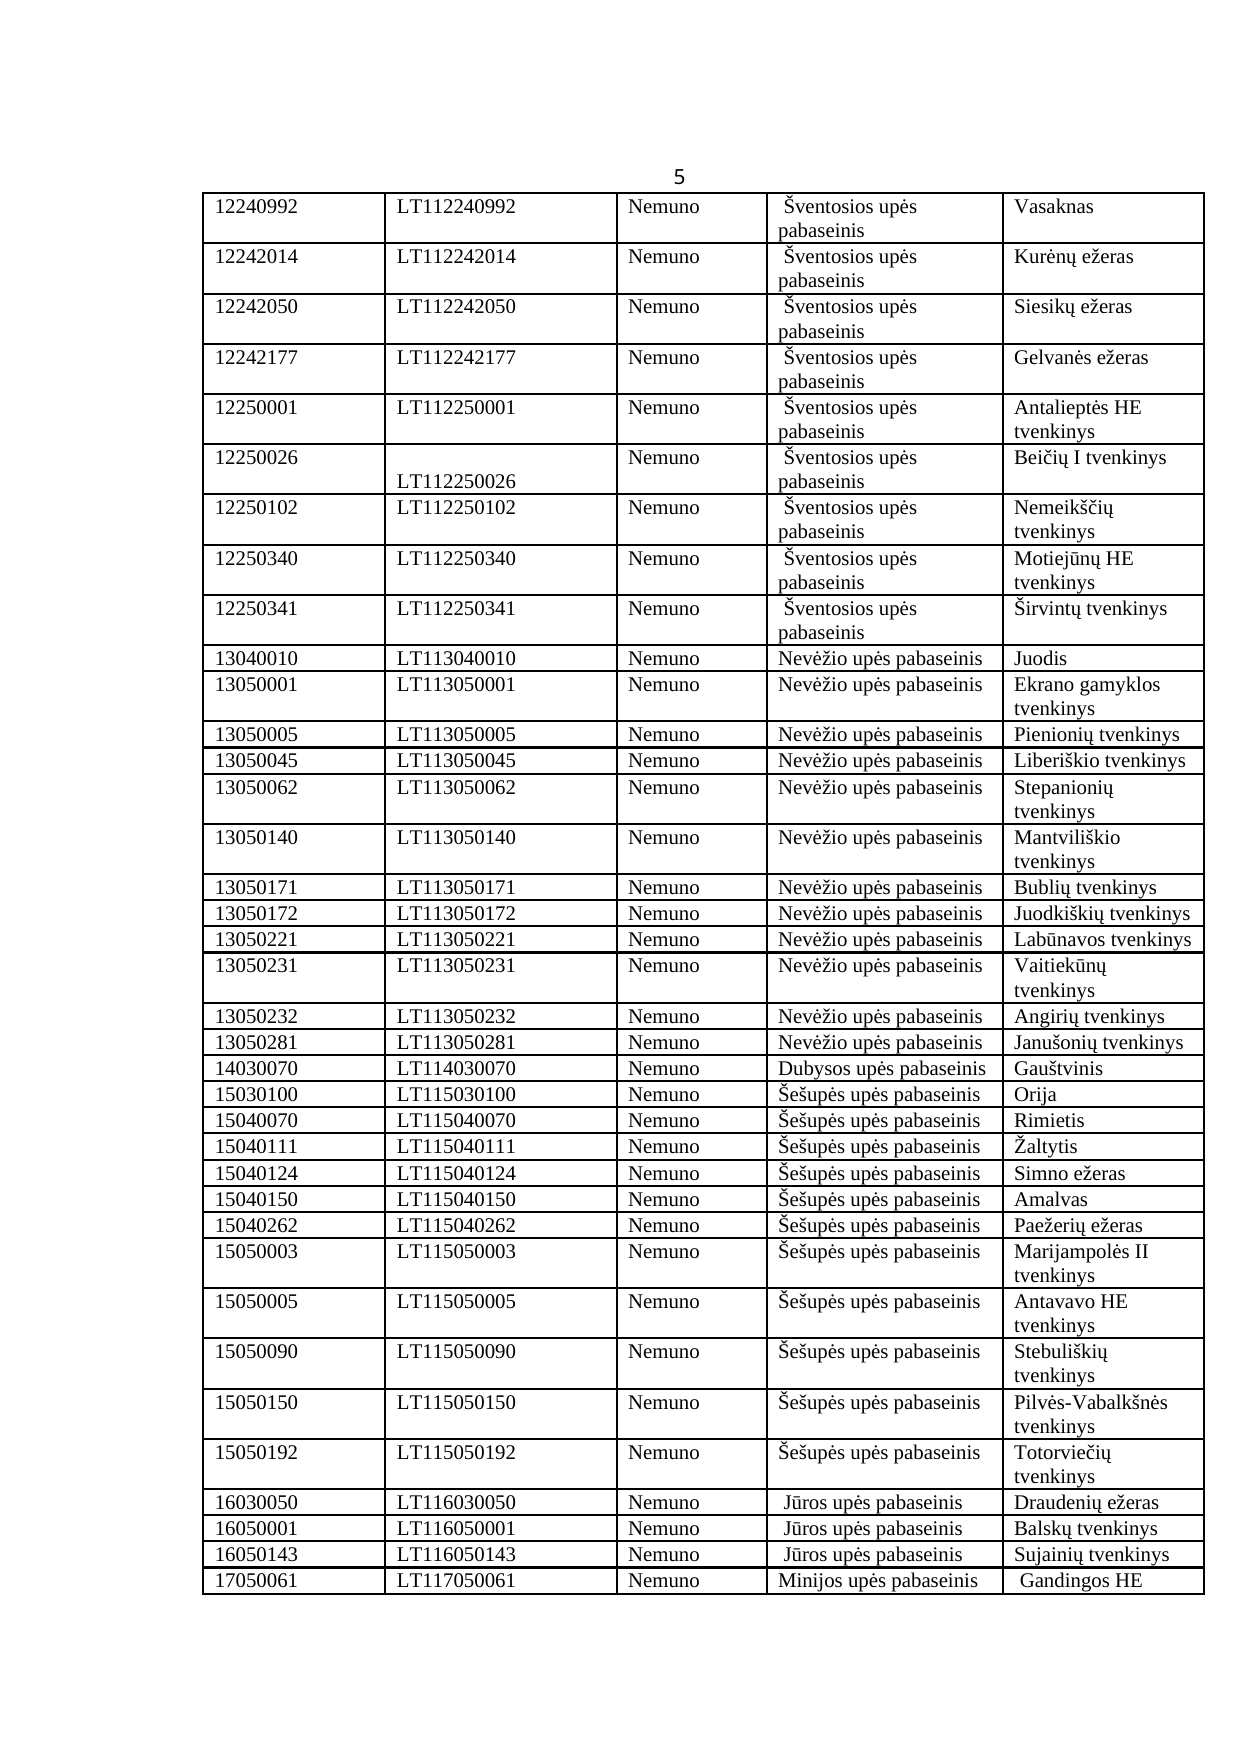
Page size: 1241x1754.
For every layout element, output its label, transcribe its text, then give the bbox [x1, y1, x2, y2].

table_cell LT113050171 [386, 875, 616, 899]
table_cell Šešupės upės pabaseinis [768, 1187, 1002, 1211]
table_cell Nemuno [618, 345, 766, 393]
table_cell Šešupės upės pabaseinis [768, 1082, 1002, 1106]
table_cell Šešupės upės pabaseinis [768, 1213, 1002, 1237]
table_cell Paežerių ežeras [1004, 1213, 1203, 1237]
table_cell LT113050221 [386, 927, 616, 951]
table_cell Nemuno [618, 1239, 766, 1287]
table_cell Šventosios upės pabaseinis [768, 395, 1002, 443]
table_cell 13050005 [204, 722, 384, 746]
table_cell Šešupės upės pabaseinis [768, 1108, 1002, 1132]
table_cell Nemuno [618, 927, 766, 951]
table_cell 13050001 [204, 672, 384, 720]
table_cell Gandingos HE [1004, 1569, 1203, 1592]
table_cell Juodis [1004, 646, 1203, 670]
table_cell 15050150 [204, 1390, 384, 1438]
table_cell 12242014 [204, 244, 384, 292]
table_cell 15050005 [204, 1289, 384, 1337]
table_cell Dubysos upės pabaseinis [768, 1056, 1002, 1080]
table_cell Nevėžio upės pabaseinis [768, 749, 1002, 772]
table_cell Beičių I tvenkinys [1004, 445, 1203, 493]
table_cell Nemuno [618, 546, 766, 594]
table_cell Pienionių tvenkinys [1004, 722, 1203, 746]
table_cell LT115050090 [386, 1339, 616, 1387]
table_cell LT112250340 [386, 546, 616, 594]
table_cell Nemuno [618, 1213, 766, 1237]
table_cell Jūros upės pabaseinis [768, 1490, 1002, 1514]
table_cell LT113050140 [386, 825, 616, 873]
table_cell 13050232 [204, 1004, 384, 1028]
table_cell Pilvės-Vabalkšnės tvenkinys [1004, 1390, 1203, 1438]
table_cell Gelvanės ežeras [1004, 345, 1203, 393]
table_cell Nemuno [618, 1289, 766, 1337]
table_cell Nemuno [618, 1004, 766, 1028]
table_cell 12250341 [204, 596, 384, 644]
table_cell 13050171 [204, 875, 384, 899]
table_cell LT115040262 [386, 1213, 616, 1237]
table_cell Labūnavos tvenkinys [1004, 927, 1203, 951]
table_cell LT114030070 [386, 1056, 616, 1080]
table_cell Nemuno [618, 1569, 766, 1592]
table_cell Nemuno [618, 722, 766, 746]
table_cell 13050045 [204, 749, 384, 772]
table_cell LT116050143 [386, 1542, 616, 1566]
table_cell Šventosios upės pabaseinis [768, 596, 1002, 644]
table_cell 12250102 [204, 495, 384, 543]
table_cell LT112242050 [386, 295, 616, 343]
table_cell Nemuno [618, 646, 766, 670]
table_cell Vaitiekūnų tvenkinys [1004, 954, 1203, 1002]
table_cell LT115040124 [386, 1161, 616, 1184]
table_cell Nemuno [618, 445, 766, 493]
table_cell LT112242177 [386, 345, 616, 393]
table_cell Šešupės upės pabaseinis [768, 1239, 1002, 1287]
table_cell Šventosios upės pabaseinis [768, 244, 1002, 292]
table_cell Nemuno [618, 875, 766, 899]
table_cell LT112250026 [386, 445, 616, 493]
table_cell LT113040010 [386, 646, 616, 670]
table_cell LT113050231 [386, 954, 616, 1002]
table_cell Žaltytis [1004, 1134, 1203, 1158]
table_cell Nevėžio upės pabaseinis [768, 1030, 1002, 1054]
table_cell LT115040070 [386, 1108, 616, 1132]
table_cell LT112242014 [386, 244, 616, 292]
table_cell Nemuno [618, 1339, 766, 1387]
table_cell Jūros upės pabaseinis [768, 1516, 1002, 1540]
table_cell 15040070 [204, 1108, 384, 1132]
table_cell 13050172 [204, 901, 384, 925]
table_cell 13050140 [204, 825, 384, 873]
table_cell Nemuno [618, 1134, 766, 1158]
table_cell 13050221 [204, 927, 384, 951]
table_cell LT113050005 [386, 722, 616, 746]
table_cell Stepanionių tvenkinys [1004, 775, 1203, 823]
table_cell Nemuno [618, 395, 766, 443]
table_cell Šešupės upės pabaseinis [768, 1289, 1002, 1337]
table_cell Šventosios upės pabaseinis [768, 546, 1002, 594]
table_cell Jūros upės pabaseinis [768, 1542, 1002, 1566]
table_cell Nevėžio upės pabaseinis [768, 775, 1002, 823]
table_cell LT116050001 [386, 1516, 616, 1540]
table_cell Nemuno [618, 954, 766, 1002]
table_cell Nemuno [618, 1030, 766, 1054]
table_cell Nemuno [618, 596, 766, 644]
table_cell LT115050192 [386, 1440, 616, 1488]
table_cell 12242177 [204, 345, 384, 393]
table_cell Šventosios upės pabaseinis [768, 194, 1002, 242]
table_cell Motiejūnų HE tvenkinys [1004, 546, 1203, 594]
table_cell Šventosios upės pabaseinis [768, 295, 1002, 343]
table_cell 13040010 [204, 646, 384, 670]
table_cell Janušonių tvenkinys [1004, 1030, 1203, 1054]
table_cell 13050062 [204, 775, 384, 823]
table_cell Simno ežeras [1004, 1161, 1203, 1184]
table_cell Nemuno [618, 1440, 766, 1488]
table_cell Nevėžio upės pabaseinis [768, 722, 1002, 746]
table_cell Nemuno [618, 1108, 766, 1132]
table_cell 12250026 [204, 445, 384, 493]
table_cell LT113050281 [386, 1030, 616, 1054]
table_cell LT115040150 [386, 1187, 616, 1211]
table_cell Rimietis [1004, 1108, 1203, 1132]
table_cell 15050003 [204, 1239, 384, 1287]
table_cell Ekrano gamyklos tvenkinys [1004, 672, 1203, 720]
table_cell Nemuno [618, 244, 766, 292]
table_cell Nevėžio upės pabaseinis [768, 672, 1002, 720]
table_cell Bublių tvenkinys [1004, 875, 1203, 899]
table_cell Vasaknas [1004, 194, 1203, 242]
table_cell LT113050045 [386, 749, 616, 772]
table_cell 15030100 [204, 1082, 384, 1106]
table_cell Balskų tvenkinys [1004, 1516, 1203, 1540]
table_cell Nemuno [618, 194, 766, 242]
table_cell Šventosios upės pabaseinis [768, 445, 1002, 493]
table_cell 16050143 [204, 1542, 384, 1566]
table_cell 15050090 [204, 1339, 384, 1387]
table_cell 12250340 [204, 546, 384, 594]
table_cell Stebuliškių tvenkinys [1004, 1339, 1203, 1387]
table_cell Šventosios upės pabaseinis [768, 345, 1002, 393]
table_cell Nemuno [618, 901, 766, 925]
table_cell Nemuno [618, 1056, 766, 1080]
table_cell 17050061 [204, 1569, 384, 1592]
table_cell Nemuno [618, 1187, 766, 1211]
table_cell Širvintų tvenkinys [1004, 596, 1203, 644]
table_cell Nemuno [618, 1542, 766, 1566]
table_cell Draudenių ežeras [1004, 1490, 1203, 1514]
table_cell Nemeikščių tvenkinys [1004, 495, 1203, 543]
table_cell LT113050232 [386, 1004, 616, 1028]
table_cell LT112250341 [386, 596, 616, 644]
table_cell LT115030100 [386, 1082, 616, 1106]
table_cell Nemuno [618, 495, 766, 543]
table_cell Nemuno [618, 1161, 766, 1184]
table_cell Sujainių tvenkinys [1004, 1542, 1203, 1566]
table_cell Nemuno [618, 1082, 766, 1106]
table_cell Nevėžio upės pabaseinis [768, 875, 1002, 899]
table_cell LT115040111 [386, 1134, 616, 1158]
table_cell 15040262 [204, 1213, 384, 1237]
table_cell Gauštvinis [1004, 1056, 1203, 1080]
table_cell LT112250001 [386, 395, 616, 443]
table_cell Nevėžio upės pabaseinis [768, 1004, 1002, 1028]
table_cell Juodkiškių tvenkinys [1004, 901, 1203, 925]
table_cell Amalvas [1004, 1187, 1203, 1211]
table_cell Siesikų ežeras [1004, 295, 1203, 343]
table_cell Šešupės upės pabaseinis [768, 1440, 1002, 1488]
table_cell Šešupės upės pabaseinis [768, 1134, 1002, 1158]
table_cell 13050231 [204, 954, 384, 1002]
table_cell Mantviliškio tvenkinys [1004, 825, 1203, 873]
table_cell 15040150 [204, 1187, 384, 1211]
table_cell 12240992 [204, 194, 384, 242]
table_cell LT116030050 [386, 1490, 616, 1514]
table_cell Nevėžio upės pabaseinis [768, 901, 1002, 925]
table_cell Antavavo HE tvenkinys [1004, 1289, 1203, 1337]
table_cell 15050192 [204, 1440, 384, 1488]
table_cell LT112240992 [386, 194, 616, 242]
table_cell Antalieptės HE tvenkinys [1004, 395, 1203, 443]
table_cell Kurėnų ežeras [1004, 244, 1203, 292]
table_cell Nemuno [618, 825, 766, 873]
table_cell 16030050 [204, 1490, 384, 1514]
table_cell Marijampolės II tvenkinys [1004, 1239, 1203, 1287]
table_cell Nemuno [618, 295, 766, 343]
table_cell Šešupės upės pabaseinis [768, 1339, 1002, 1387]
table_cell Šešupės upės pabaseinis [768, 1161, 1002, 1184]
table_cell Nemuno [618, 775, 766, 823]
table_cell 14030070 [204, 1056, 384, 1080]
table_cell LT115050005 [386, 1289, 616, 1337]
table_cell 12242050 [204, 295, 384, 343]
table_cell Šešupės upės pabaseinis [768, 1390, 1002, 1438]
table_cell 16050001 [204, 1516, 384, 1540]
table_cell Nemuno [618, 672, 766, 720]
table_cell LT112250102 [386, 495, 616, 543]
table_cell Angirių tvenkinys [1004, 1004, 1203, 1028]
table_cell Nevėžio upės pabaseinis [768, 825, 1002, 873]
table_cell Nevėžio upės pabaseinis [768, 927, 1002, 951]
table_cell LT113050172 [386, 901, 616, 925]
table_cell Liberiškio tvenkinys [1004, 749, 1203, 772]
table_cell 15040111 [204, 1134, 384, 1158]
table_cell LT113050001 [386, 672, 616, 720]
table_cell Nemuno [618, 1490, 766, 1514]
table_cell Šventosios upės pabaseinis [768, 495, 1002, 543]
table_cell Minijos upės pabaseinis [768, 1569, 1002, 1592]
table_cell Nevėžio upės pabaseinis [768, 954, 1002, 1002]
table_cell LT115050150 [386, 1390, 616, 1438]
table_cell Nemuno [618, 1390, 766, 1438]
table_cell Nemuno [618, 749, 766, 772]
table_cell Nemuno [618, 1516, 766, 1540]
table_cell LT113050062 [386, 775, 616, 823]
table_cell Totorviečių tvenkinys [1004, 1440, 1203, 1488]
table_cell 13050281 [204, 1030, 384, 1054]
table_cell 12250001 [204, 395, 384, 443]
table_cell LT117050061 [386, 1569, 616, 1592]
table_cell Orija [1004, 1082, 1203, 1106]
table_cell 15040124 [204, 1161, 384, 1184]
table_cell Nevėžio upės pabaseinis [768, 646, 1002, 670]
table_cell LT115050003 [386, 1239, 616, 1287]
